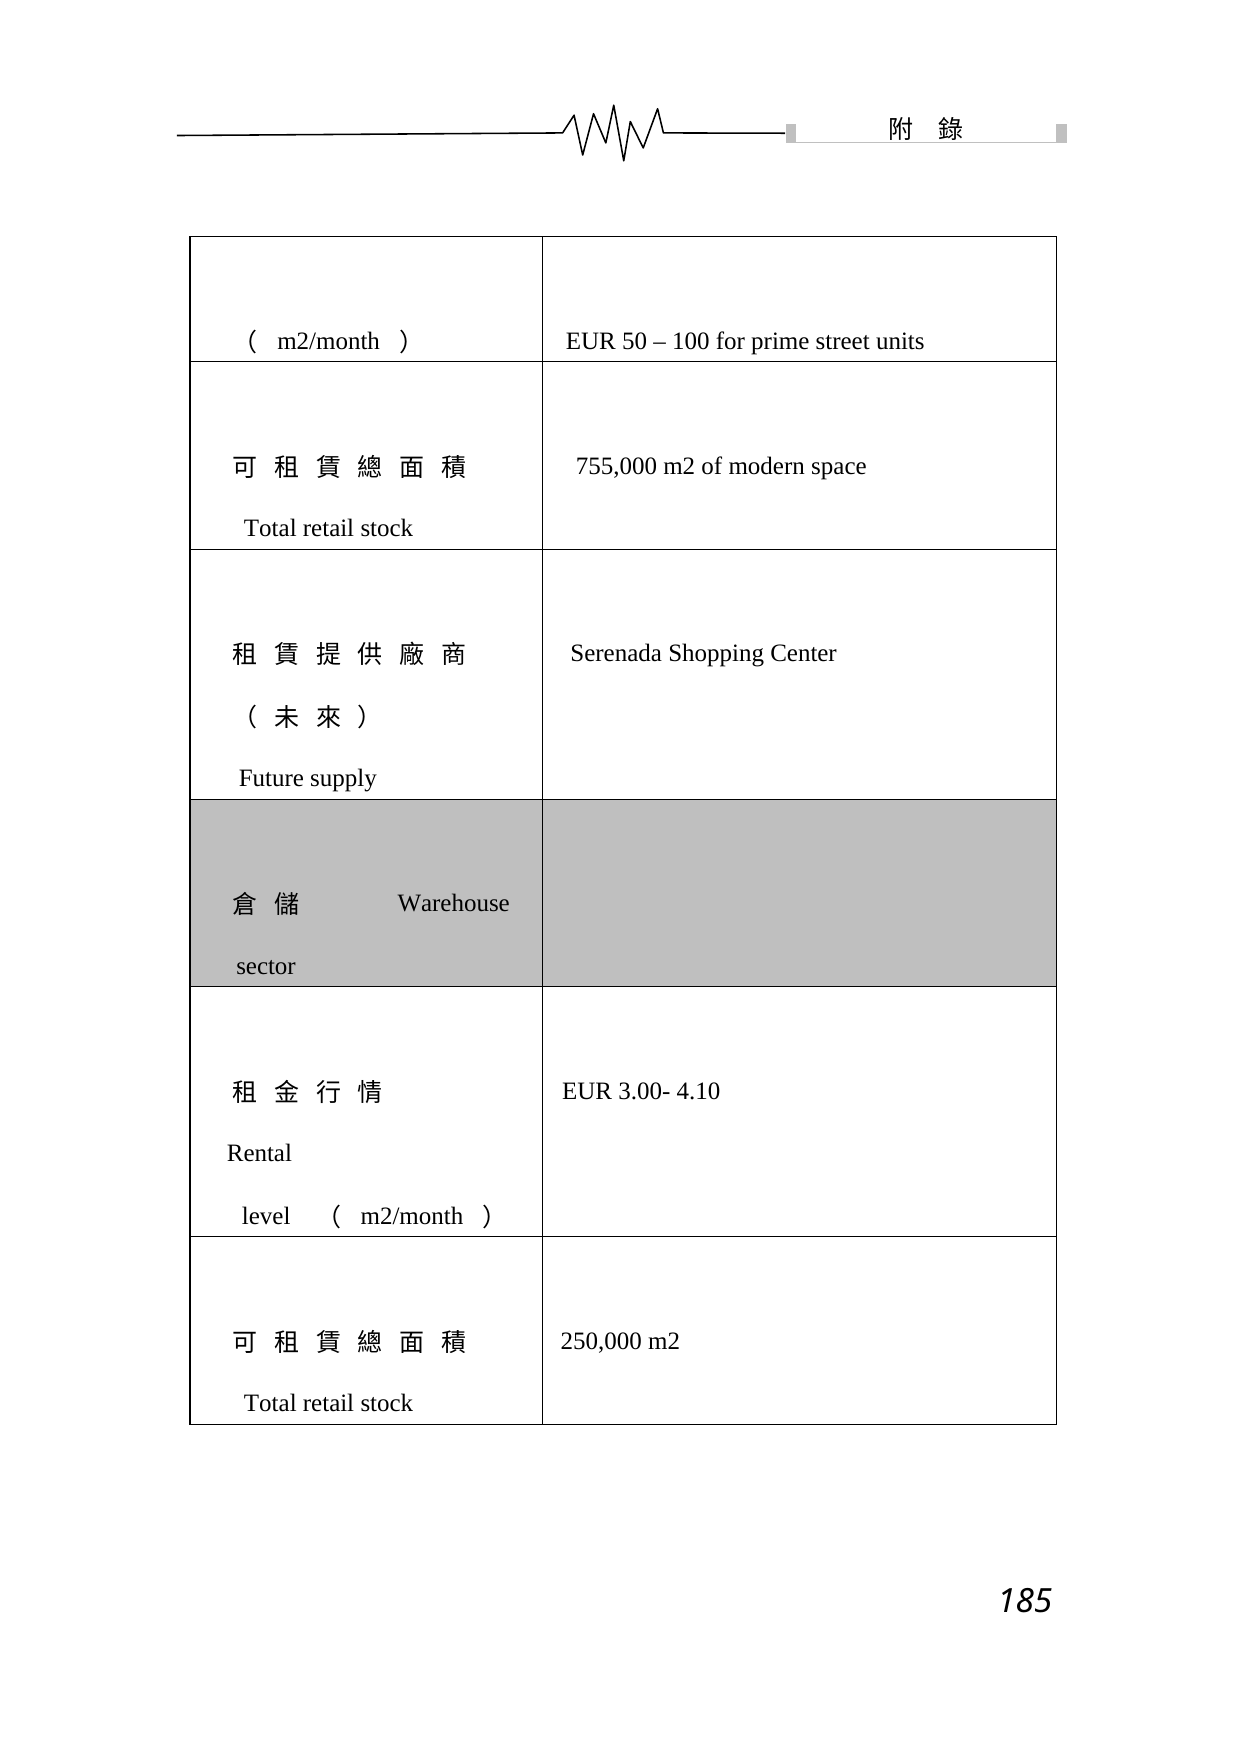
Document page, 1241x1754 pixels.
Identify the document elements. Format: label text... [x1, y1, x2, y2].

table_cell Serenada Shopping Center [543, 550, 1056, 799]
table_cell 可租賃總面積 Total retail stock [191, 362, 542, 549]
table_cell （m2/month） [191, 237, 542, 361]
table_cell 租賃提供廠商（未來） Future supply [191, 550, 542, 799]
table_cell 755,000 m2 of modern space [543, 362, 1056, 549]
table_cell EUR 50 – 100 for prime street units [543, 237, 1056, 361]
table_cell 250,000 m2 [543, 1237, 1056, 1424]
table_cell 租金行情 Rental level（m2/month） [191, 987, 542, 1236]
table_cell EUR 3.00- 4.10 [543, 987, 1056, 1236]
table_cell [543, 800, 1056, 986]
table_cell 倉儲 Warehouse sector [191, 800, 542, 986]
table_cell 可租賃總面積 Total retail stock [191, 1237, 542, 1424]
